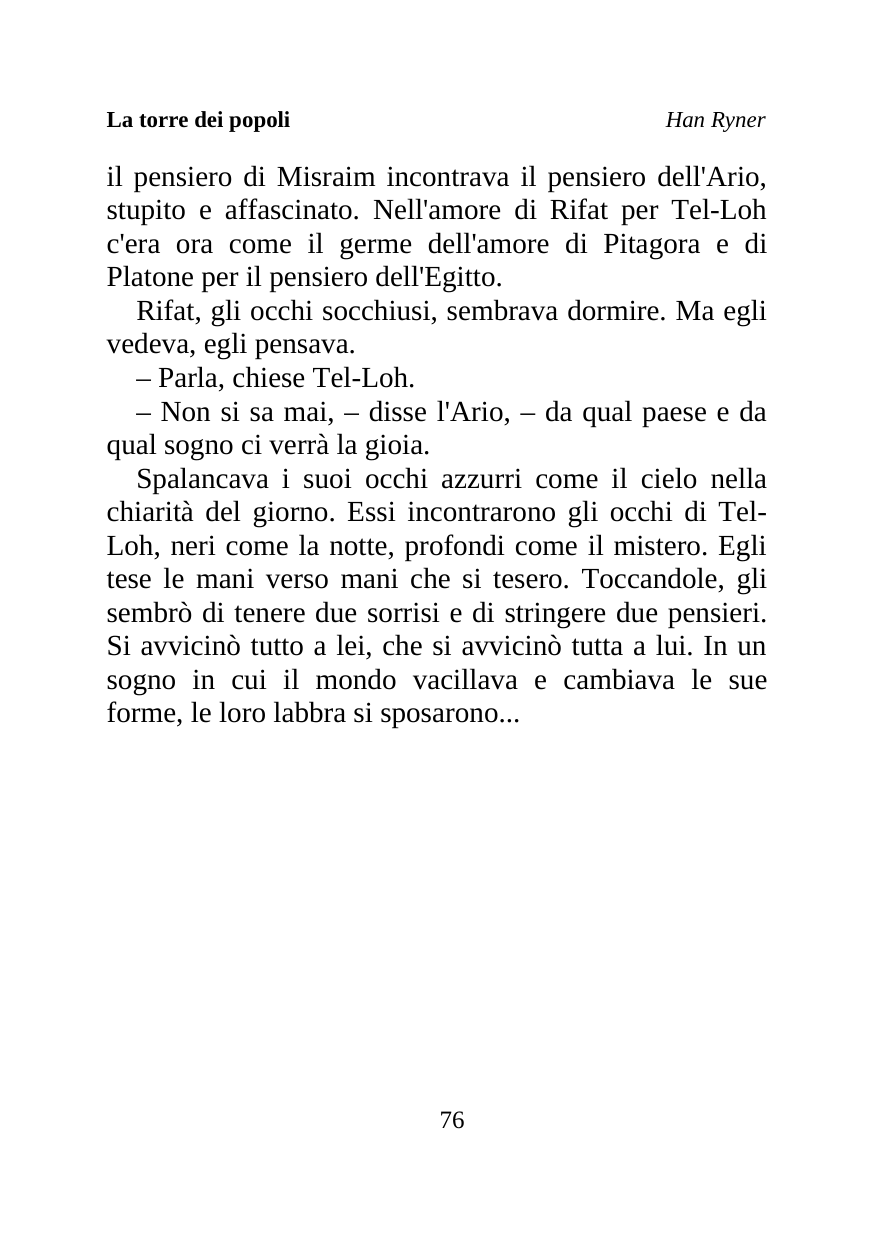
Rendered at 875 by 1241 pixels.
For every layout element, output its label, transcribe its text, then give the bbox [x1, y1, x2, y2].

text Rifat, gli occhi socchiusi, sembrava dormire. Ma egli vedeva, egli pensava. [106, 293, 768, 360]
text – Parla, chiese Tel-Loh. [106, 360, 768, 394]
text Spalancava i suoi occhi azzurri come il cielo nella chiarità del giorno. Essi incontrarono gli occhi di Tel-Loh, neri come la notte, profondi come il mistero. Egli tese le mani verso mani che si tesero. Toccandole, gli sembrò di tenere due sorrisi e di stringere due pensieri. Si avvicinò tutto a lei, che si avvicinò tutta a lui. In un sogno in cui il mondo vacillava e cambiava le sue forme, le loro labbra si sposarono... [106, 461, 768, 729]
text il pensiero di Misraim incontrava il pensiero dell'Ario, stupito e affascinato. Nell'amore di Rifat per Tel-Loh c'era ora come il germe dell'amore di Pitagora e di Platone per il pensiero dell'Egitto. [106, 159, 768, 293]
text – Non si sa mai, – disse l'Ario, – da qual paese e da qual sogno ci verrà la gioia. [106, 394, 768, 461]
